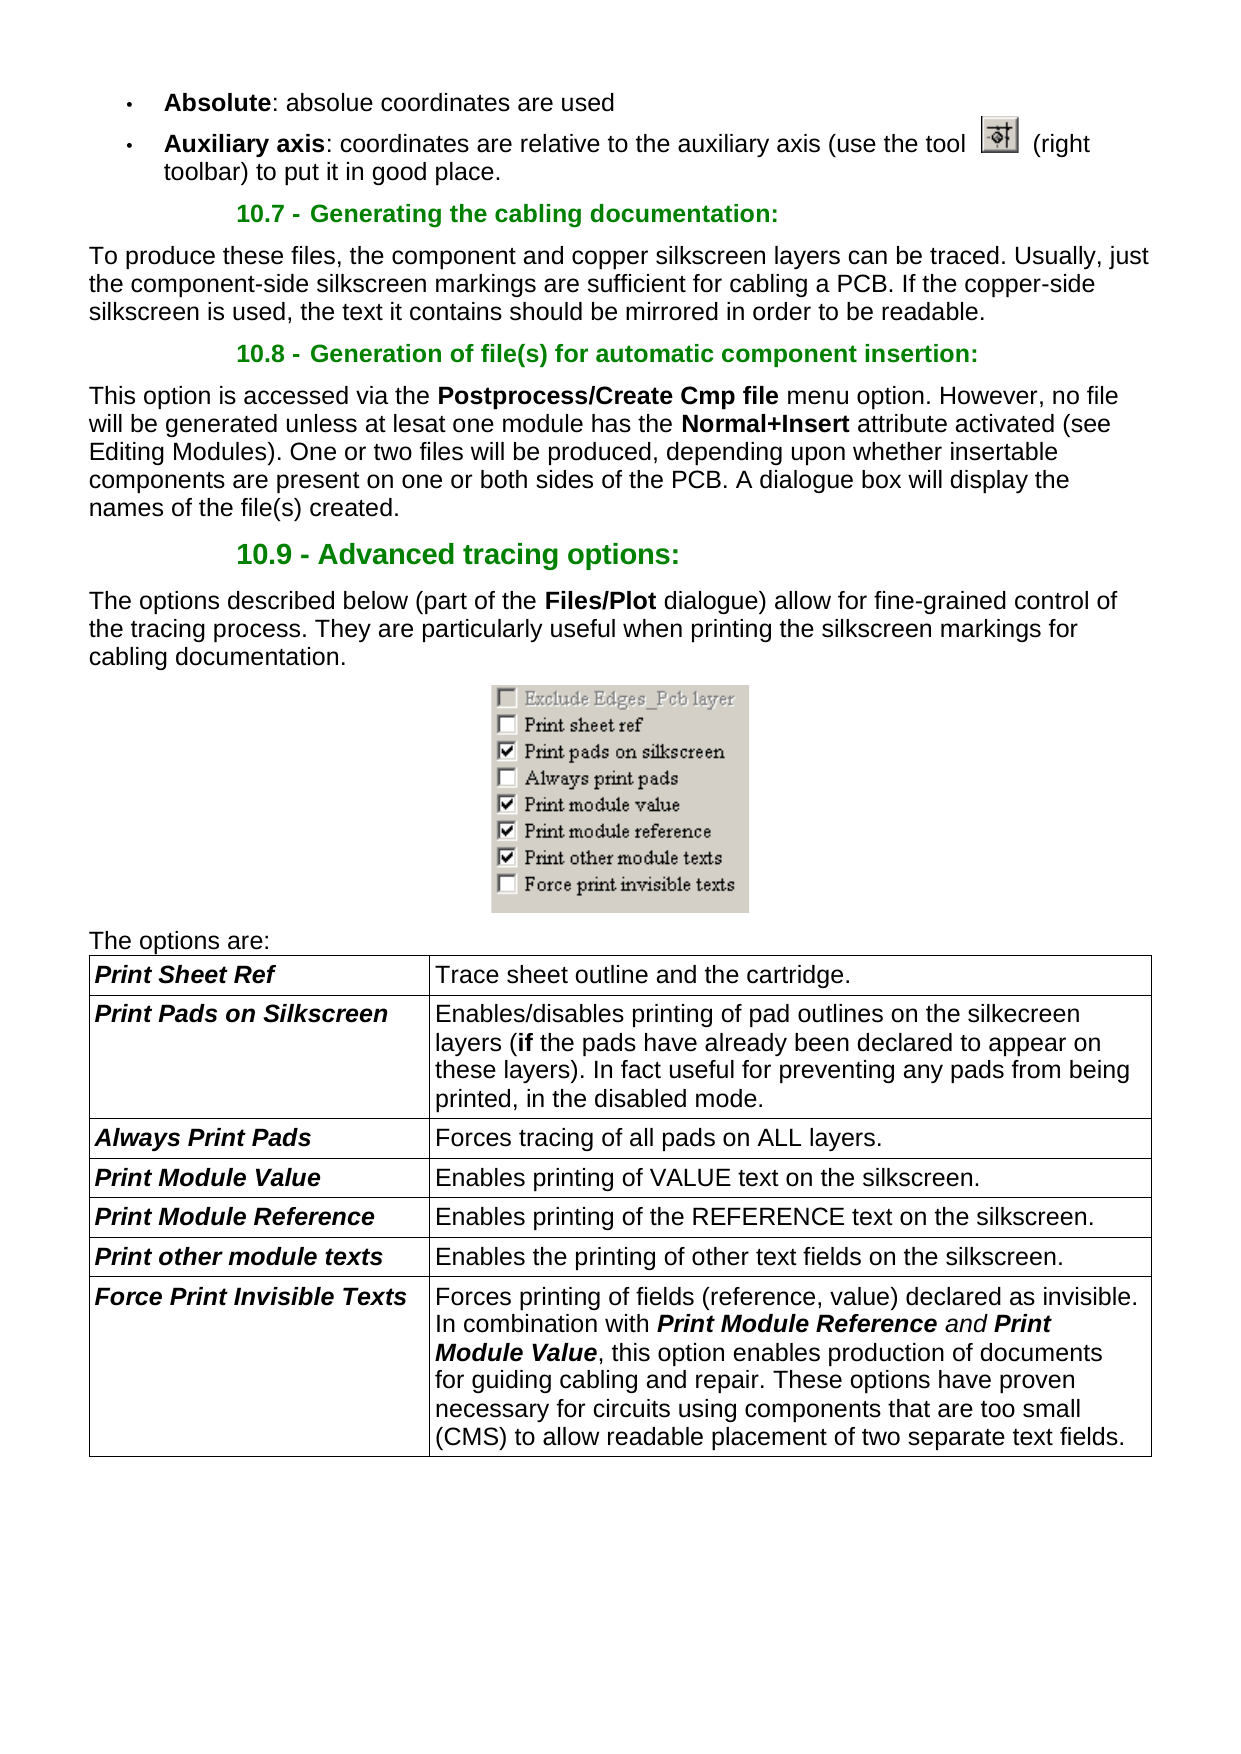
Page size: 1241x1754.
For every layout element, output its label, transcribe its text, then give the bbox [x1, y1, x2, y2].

table_cell Enables printing of VALUE text on the silkscreen. [430, 1159, 1151, 1197]
table_cell Force Print Invisible Texts [90, 1277, 429, 1456]
table_cell Print Module Reference [90, 1198, 429, 1237]
table_cell Forces tracing of all pads on ALL layers. [430, 1119, 1151, 1158]
table_header Trace sheet outline and the cartridge. [430, 956, 1151, 995]
table_cell Enables printing of the REFERENCE text on the silkscreen. [430, 1198, 1151, 1237]
table_cell Print Pads on Silkscreen [90, 996, 429, 1118]
subtitle Advanced tracing options: [162, 538, 1152, 571]
table_cell Print other module texts [90, 1238, 429, 1276]
text The options are: [88, 927, 1152, 955]
picture [491, 685, 750, 913]
picture [981, 116, 1019, 153]
table_cell Enables/disables printing of pad outlines on the silkecreen layers (if the pads have already been declared to appear on these layers). In fact useful for preventing any pads from being printed, in the disabled mode. [430, 996, 1151, 1118]
subtitle Generation of file(s) for automatic component insertion: [162, 340, 1152, 368]
list Auxiliary axis: coordinates are relative to the auxiliary axis (use the tool (right toolbar) to put it in good place. [126, 117, 1152, 186]
list Absolute: absolue coordinates are used [126, 88, 1152, 117]
text This option is accessed via the Postprocess/Create Cmp file menu option. However, no file will be generated unless at lesat one module has the Normal+Insert attribute activated (see Editing Modules). One or two files will be produced, depending upon whether insertable components are present on one or both sides of the PCB. A dialogue box will display the names of the file(s) created. [88, 382, 1152, 522]
subtitle Generating the cabling documentation: [162, 200, 1152, 228]
table_cell Enables the printing of other text fields on the silkscreen. [430, 1238, 1151, 1276]
text The options described below (part of the Files/Plot dialogue) allow for fine-grained control of the tracing process. They are particularly useful when printing the silkscreen markings for cabling documentation. [88, 587, 1152, 671]
table_header Print Sheet Ref [90, 956, 429, 995]
table_cell Always Print Pads [90, 1119, 429, 1158]
table_cell Print Module Value [90, 1159, 429, 1197]
text To produce these files, the component and copper silkscreen layers can be traced. Usually, just the component-side silkscreen markings are sufficient for cabling a PCB. If the copper-side silkscreen is used, the text it contains should be mirrored in order to be readable. [88, 242, 1152, 326]
table_cell Forces printing of fields (reference, value) declared as invisible. In combination with Print Module Reference and Print Module Value, this option enables production of documents for guiding cabling and repair. These options have proven necessary for circuits using components that are too small (CMS) to allow readable placement of two separate text fields. [430, 1277, 1151, 1456]
